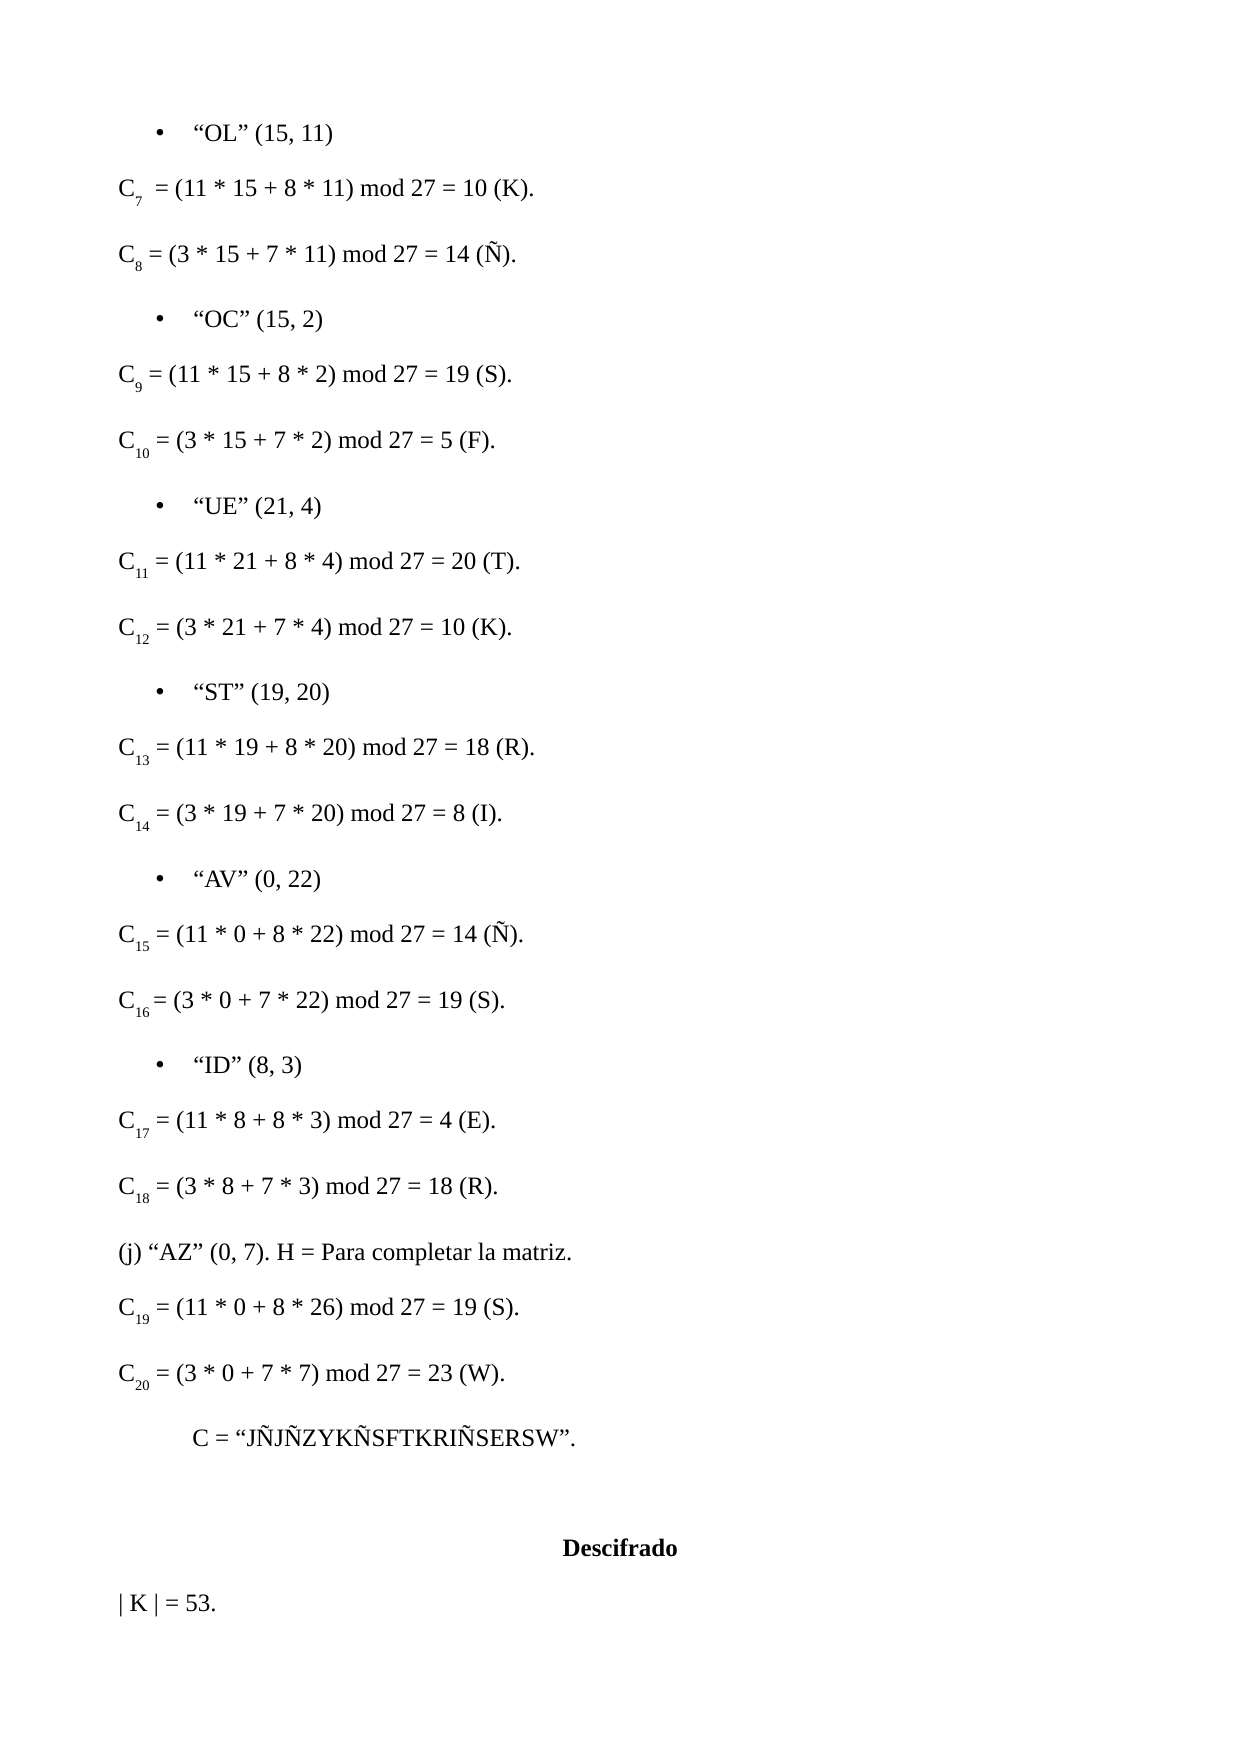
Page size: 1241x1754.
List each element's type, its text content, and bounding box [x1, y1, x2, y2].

list “ST” (19, 20) [156, 677, 1122, 706]
list “ID” (8, 3) [156, 1050, 1122, 1079]
text Descifrado [118, 1533, 1122, 1562]
text C11 = (11 * 21 + 8 * 4) mod 27 = 20 (T). [118, 546, 1122, 582]
list “OC” (15, 2) [156, 304, 1122, 333]
text C15 = (11 * 0 + 8 * 22) mod 27 = 14 (Ñ). [118, 919, 1122, 955]
text C9 = (11 * 15 + 8 * 2) mod 27 = 19 (S). [118, 359, 1122, 396]
text C13 = (11 * 19 + 8 * 20) mod 27 = 18 (R). [118, 732, 1122, 768]
text C12 = (3 * 21 + 7 * 4) mod 27 = 10 (K). [118, 612, 1122, 648]
text C20 = (3 * 0 + 7 * 7) mod 27 = 23 (W). [118, 1358, 1122, 1393]
text C19 = (11 * 0 + 8 * 26) mod 27 = 19 (S). [118, 1292, 1122, 1328]
text | K | = 53. [118, 1588, 1122, 1617]
text C16 = (3 * 0 + 7 * 22) mod 27 = 19 (S). [118, 985, 1122, 1021]
text C18 = (3 * 8 + 7 * 3) mod 27 = 18 (R). [118, 1171, 1122, 1207]
text C8 = (3 * 15 + 7 * 11) mod 27 = 14 (Ñ). [118, 239, 1122, 275]
text (j) “AZ” (0, 7). H = Para completar la matriz. [118, 1237, 1122, 1266]
list “UE” (21, 4) [156, 491, 1122, 520]
list “OL” (15, 11) [156, 118, 1122, 147]
text C10 = (3 * 15 + 7 * 2) mod 27 = 5 (F). [118, 425, 1122, 461]
text C17 = (11 * 8 + 8 * 3) mod 27 = 4 (E). [118, 1105, 1122, 1141]
text C14 = (3 * 19 + 7 * 20) mod 27 = 8 (I). [118, 798, 1122, 834]
text C7 = (11 * 15 + 8 * 11) mod 27 = 10 (K). [118, 173, 1122, 209]
list “AV” (0, 22) [156, 864, 1122, 893]
text C = “JÑJÑZYKÑSFTKRIÑSERSW”. [118, 1423, 1122, 1452]
